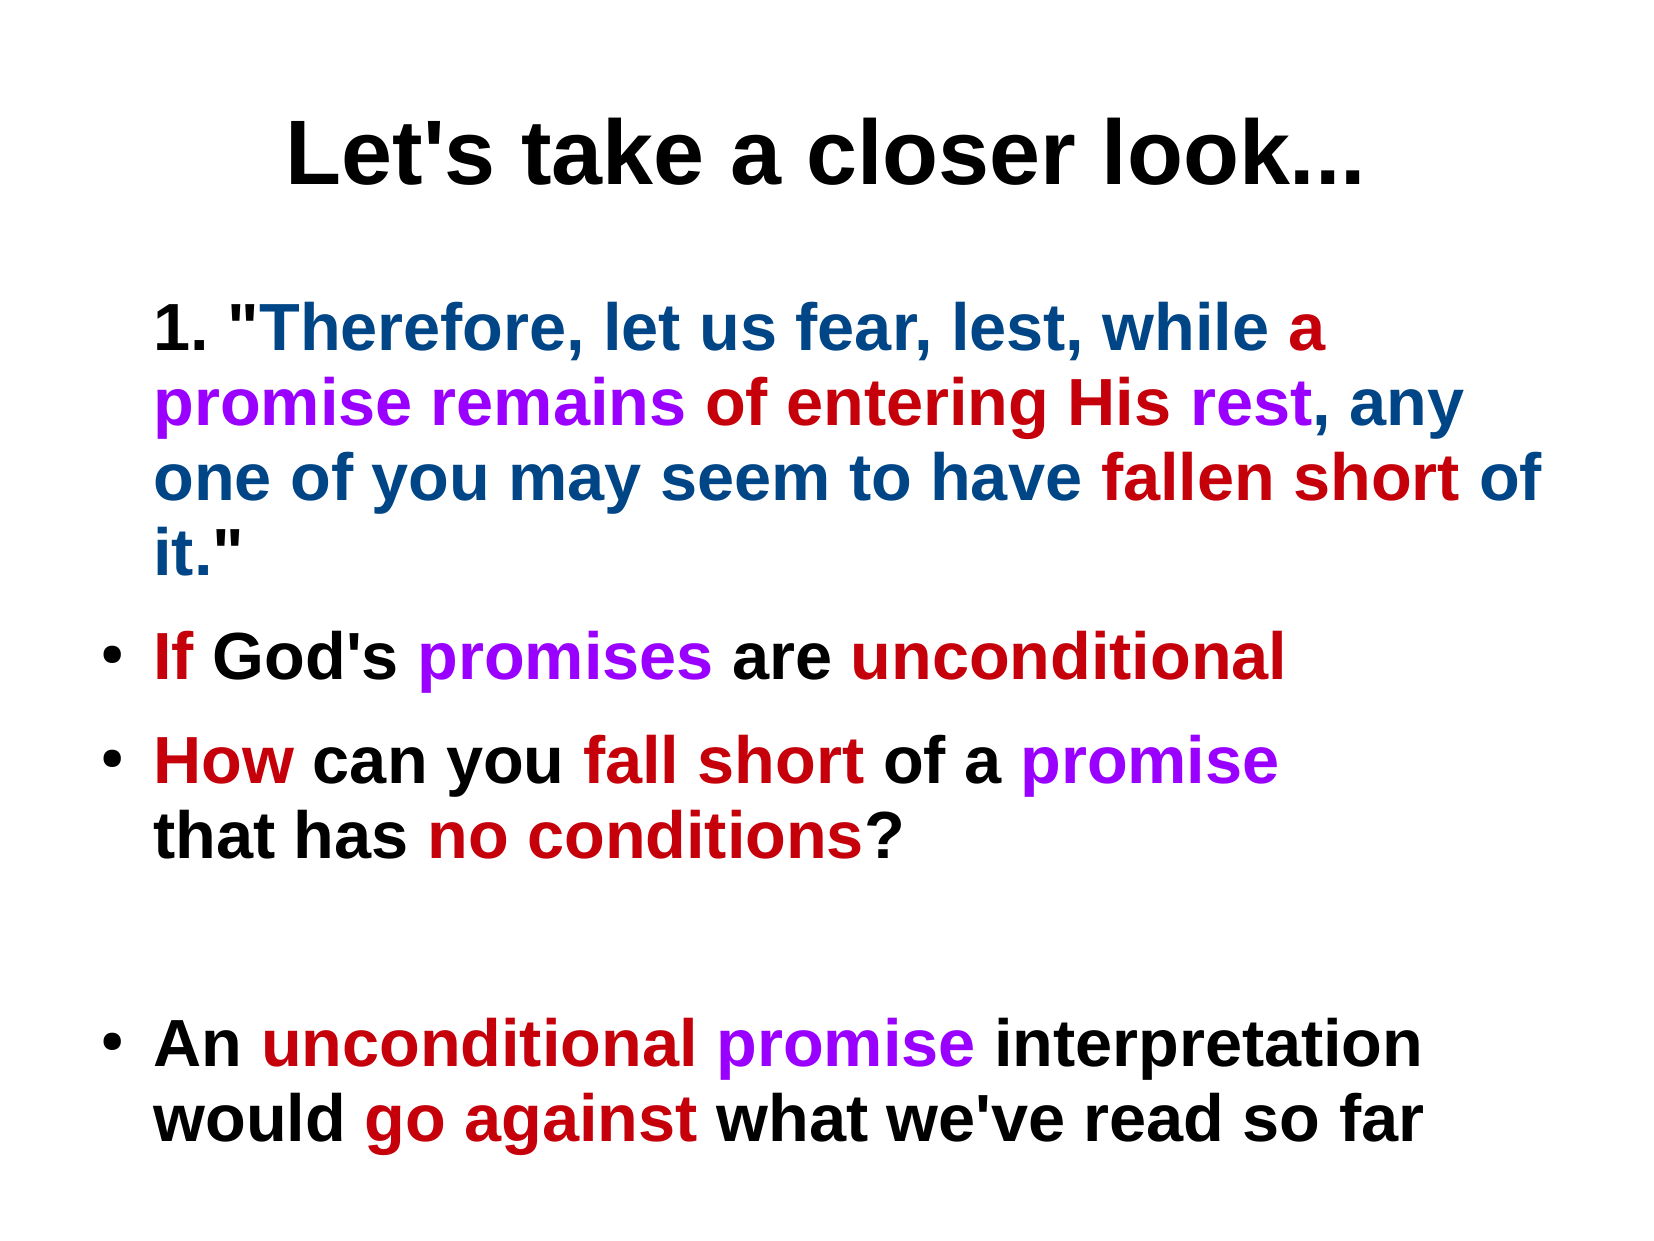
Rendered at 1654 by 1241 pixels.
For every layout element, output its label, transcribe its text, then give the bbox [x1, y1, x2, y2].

title Let's take a closer look... [82, 49, 1571, 257]
list 1. "Therefore, let us fear, lest, while a promise remains of entering His rest, any one of you may seem to have fallen short of it." If God's promises are unconditional How can you fall short of a promise that has no conditions? An unconditional promise interpretation would go against what we've read so far [82, 290, 1571, 1157]
